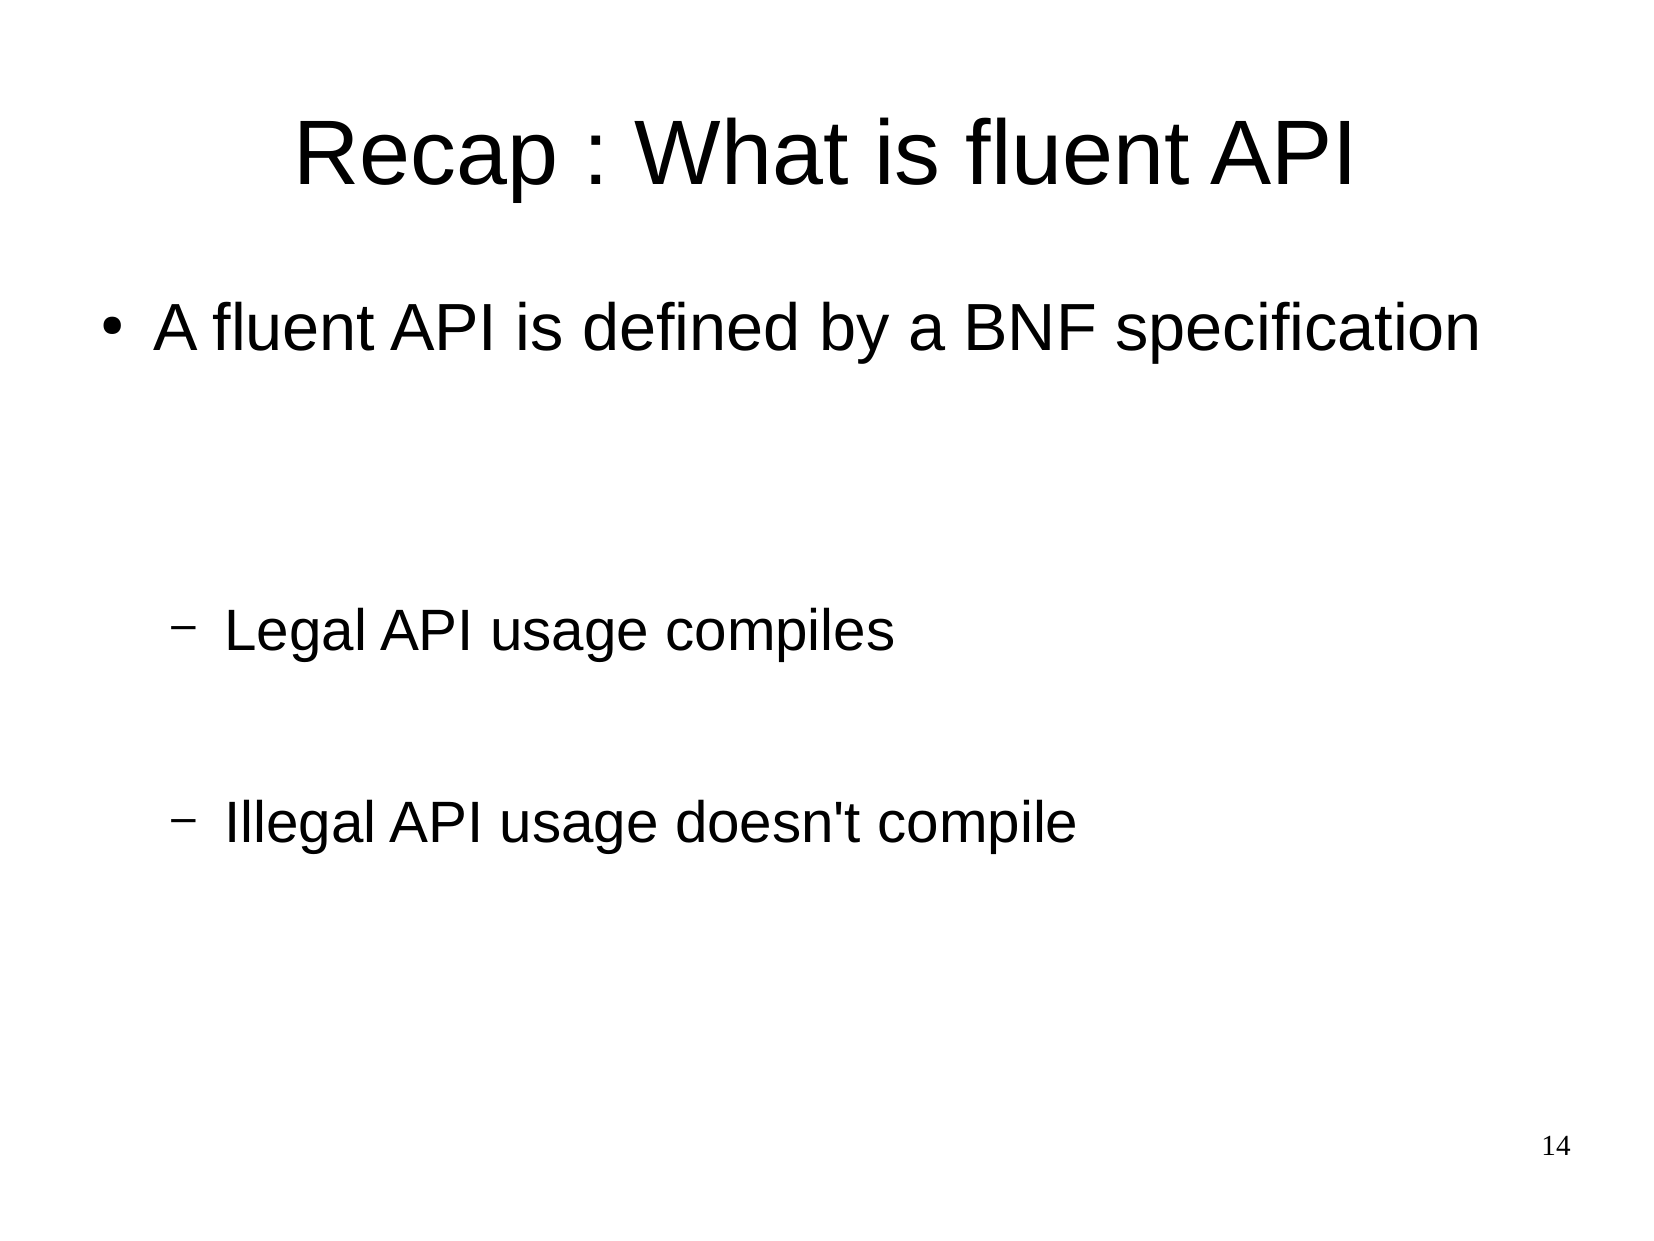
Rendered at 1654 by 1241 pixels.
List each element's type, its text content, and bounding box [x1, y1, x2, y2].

title Recap : What is fluent API [82, 49, 1571, 257]
list A fluent API is defined by a BNF specification Legal API usage compiles Illegal API usage doesn't compile [82, 290, 1571, 1010]
